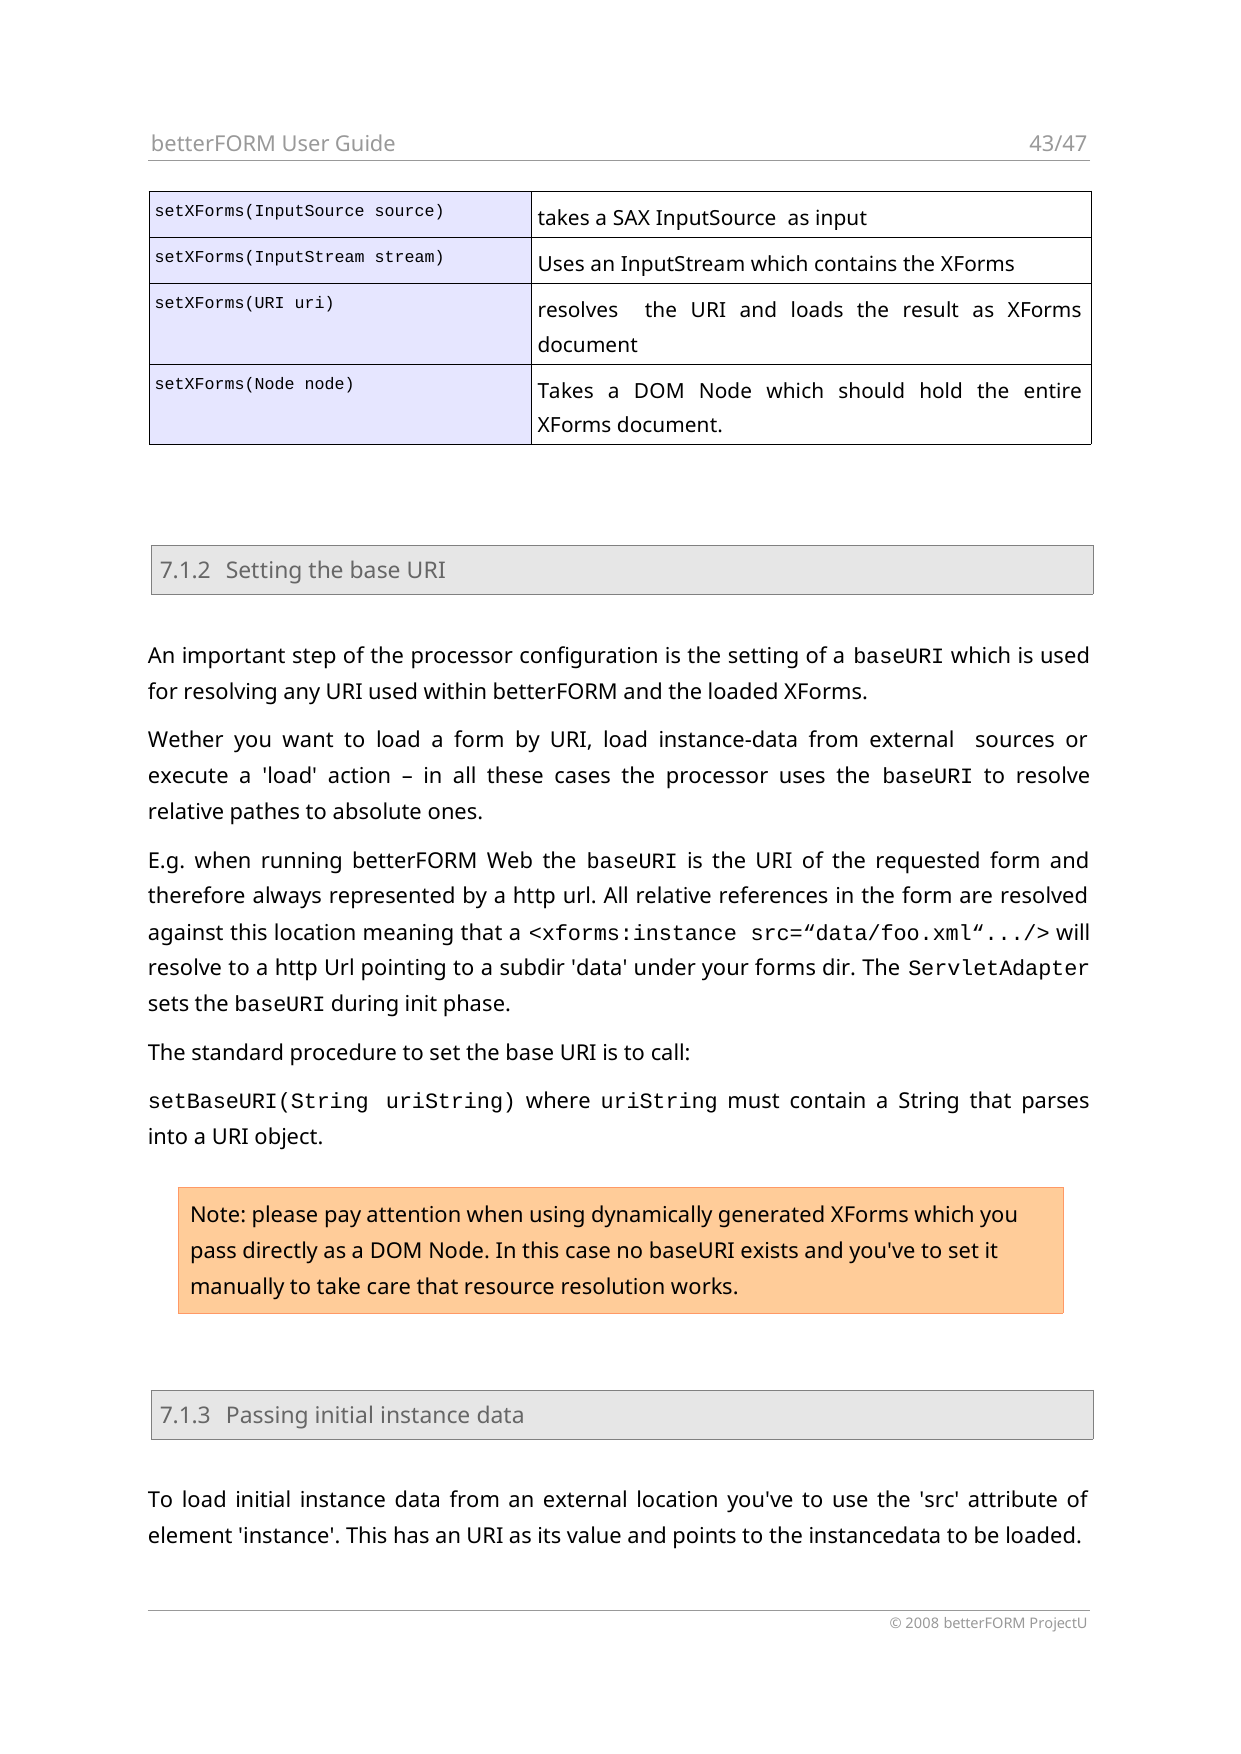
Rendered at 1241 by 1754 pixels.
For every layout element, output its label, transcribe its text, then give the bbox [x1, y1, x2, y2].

table_header takes a SAX InputSource as input [532, 192, 1091, 237]
text Wether you want to load a form by URI, load instance-data from external sources or execute a 'load' action – in all these cases the processor uses the baseURI to resolve relative pathes to absolute ones. [148, 724, 1090, 826]
text An important step of the processor configuration is the setting of a baseURI which is used for resolving any URI used within betterFORM and the loaded XForms. [148, 640, 1090, 706]
subtitle Passing initial instance data [152, 1391, 1093, 1439]
table_cell setXForms(Node node) [150, 365, 531, 444]
text E.g. when running betterFORM Web the baseURI is the URI of the requested form and therefore always represented by a http url. All relative references in the form are resolved against this location meaning that a <xforms:instance src=“data/foo.xml“.../> will resolve to a http Url pointing to a subdir 'data' under your forms dir. The ServletAdapter sets the baseURI during init phase. [148, 844, 1090, 1018]
text To load initial instance data from an external location you've to use the 'src' attribute of element 'instance'. This has an URI as its value and points to the instancedata to be loaded. [148, 1484, 1090, 1550]
table_cell Takes a DOM Node which should hold the entire XForms document. [532, 365, 1091, 444]
table_cell resolves the URI and loads the result as XForms document [532, 284, 1091, 364]
subtitle Setting the base URI [152, 546, 1093, 594]
table_cell Uses an InputStream which contains the XForms [532, 238, 1091, 283]
text setBaseURI(String uriString) where uriString must contain a String that parses into a URI object. [148, 1085, 1090, 1151]
table_cell setXForms(InputStream stream) [150, 238, 531, 283]
table_header setXForms(InputSource source) [150, 192, 531, 237]
table_cell setXForms(URI uri) [150, 284, 531, 364]
text The standard procedure to set the base URI is to call: [148, 1037, 1090, 1067]
text Note: please pay attention when using dynamically generated XForms which you pass directly as a DOM Node. In this case no baseURI exists and you've to set it manually to take care that resource resolution works. [179, 1188, 1063, 1313]
